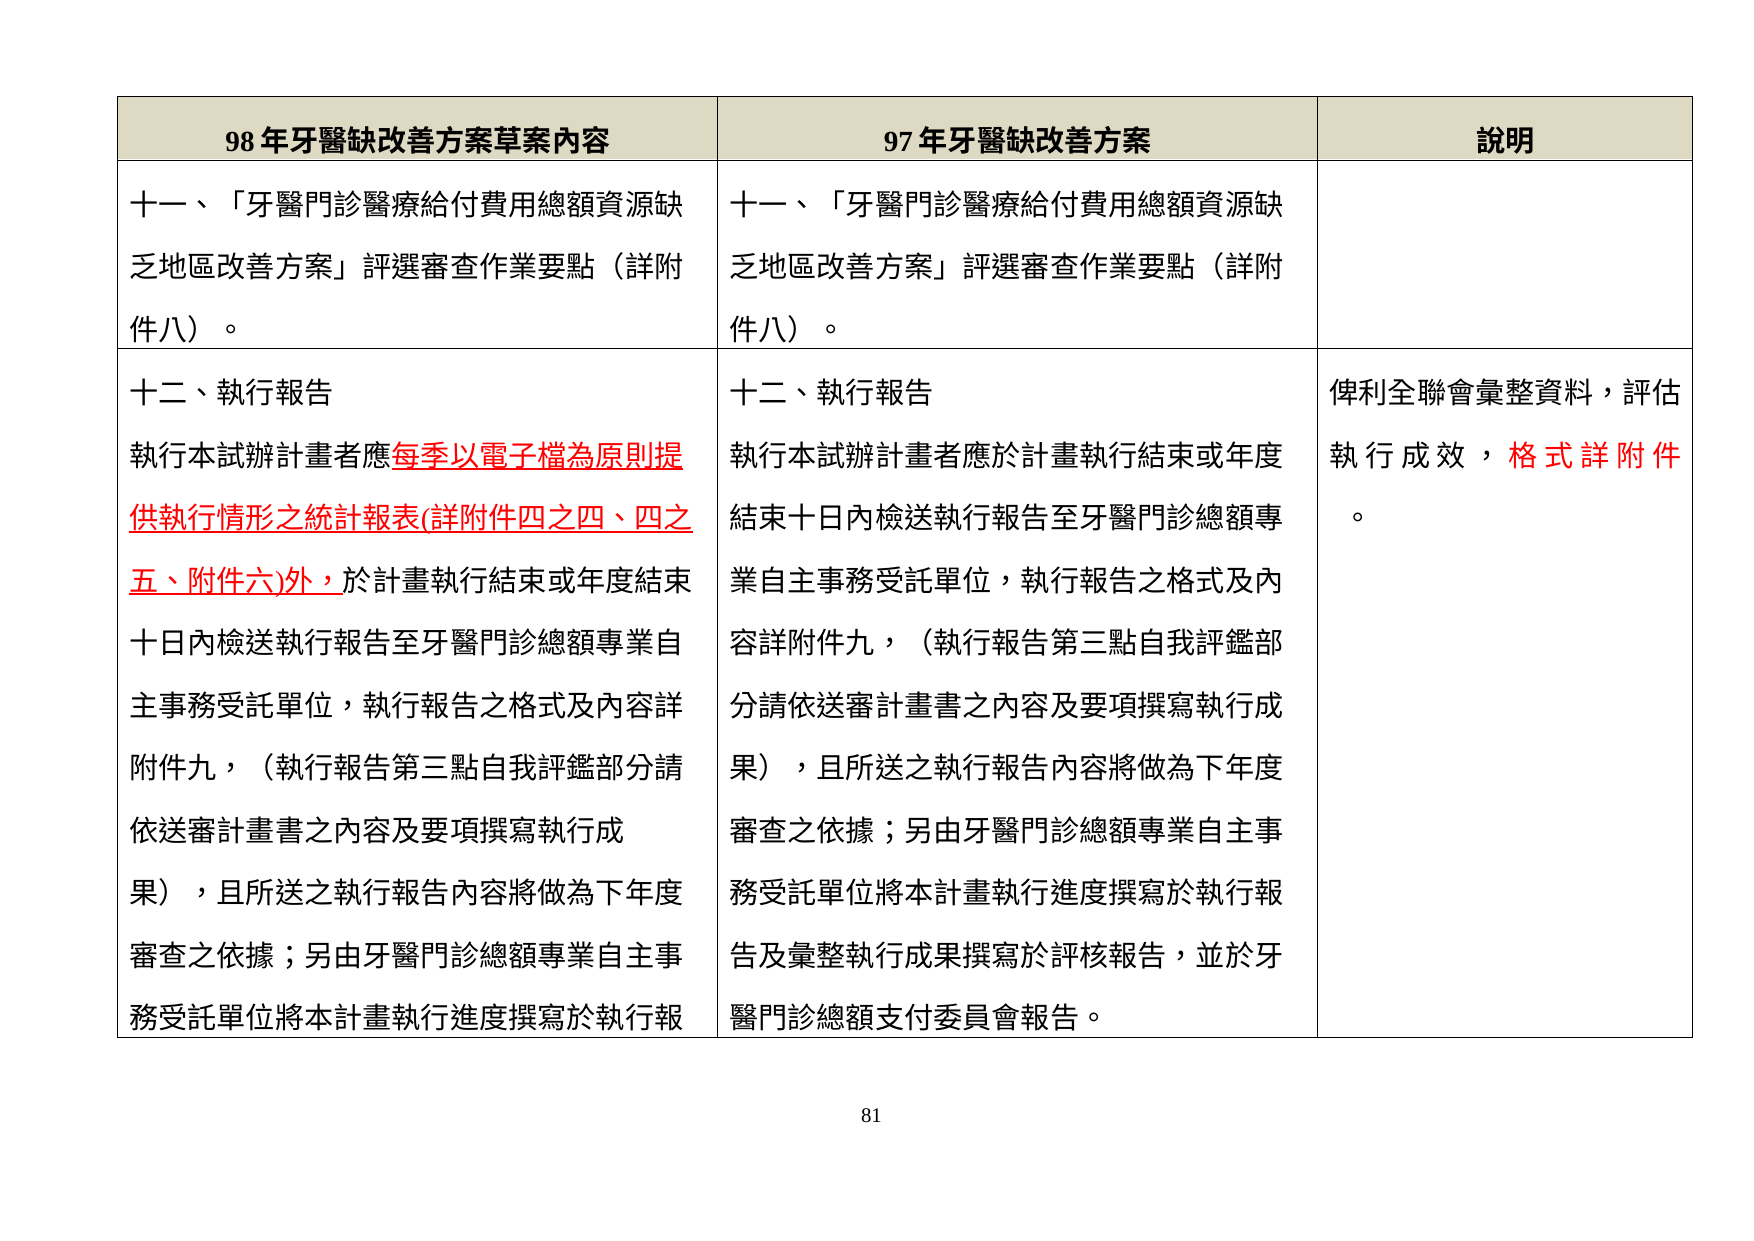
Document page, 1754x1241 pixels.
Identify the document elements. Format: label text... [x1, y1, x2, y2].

table_header 97年牙醫缺改善方案 [718, 97, 1317, 159]
table_cell [1318, 161, 1692, 348]
table_header 說明 [1318, 97, 1692, 159]
table_cell 十二、執行報告 執行本試辦計畫者應於計畫執行結束或年度結束十日內檢送執行報告至牙醫門診總額專業自主事務受託單位，執行報告之格式及內容詳附件九，（執行報告第三點自我評鑑部分請依送審計畫書之內容及要項撰寫執行成果），且所送之執行報告內容將做為下年度審查之依據；另由牙醫門診總額專業自主事務受託單位將本計畫執行進度撰寫於執行報告及彙整執行成果撰寫於評核報告，並於牙醫門診總額支付委員會報告。 [718, 349, 1317, 1037]
table_cell 十一、「牙醫門診醫療給付費用總額資源缺乏地區改善方案」評選審查作業要點（詳附件八）。 [718, 161, 1317, 348]
table_cell 十一、「牙醫門診醫療給付費用總額資源缺乏地區改善方案」評選審查作業要點（詳附件八）。 [118, 161, 717, 348]
table_cell 十二、執行報告 執行本試辦計畫者應每季以電子檔為原則提供執行情形之統計報表(詳附件四之四、四之五、附件六)外，於計畫執行結束或年度結束十日內檢送執行報告至牙醫門診總額專業自主事務受託單位，執行報告之格式及內容詳附件九，（執行報告第三點自我評鑑部分請依送審計畫書之內容及要項撰寫執行成果），且所送之執行報告內容將做為下年度審查之依據；另由牙醫門診總額專業自主事務受託單位將本計畫執行進度撰寫於執行報 [118, 349, 717, 1037]
table_header 98年牙醫缺改善方案草案內容 [118, 97, 717, 159]
table_cell 俾利全聯會彙整資料，評估執行成效，格式詳附件 。 [1318, 349, 1692, 1037]
